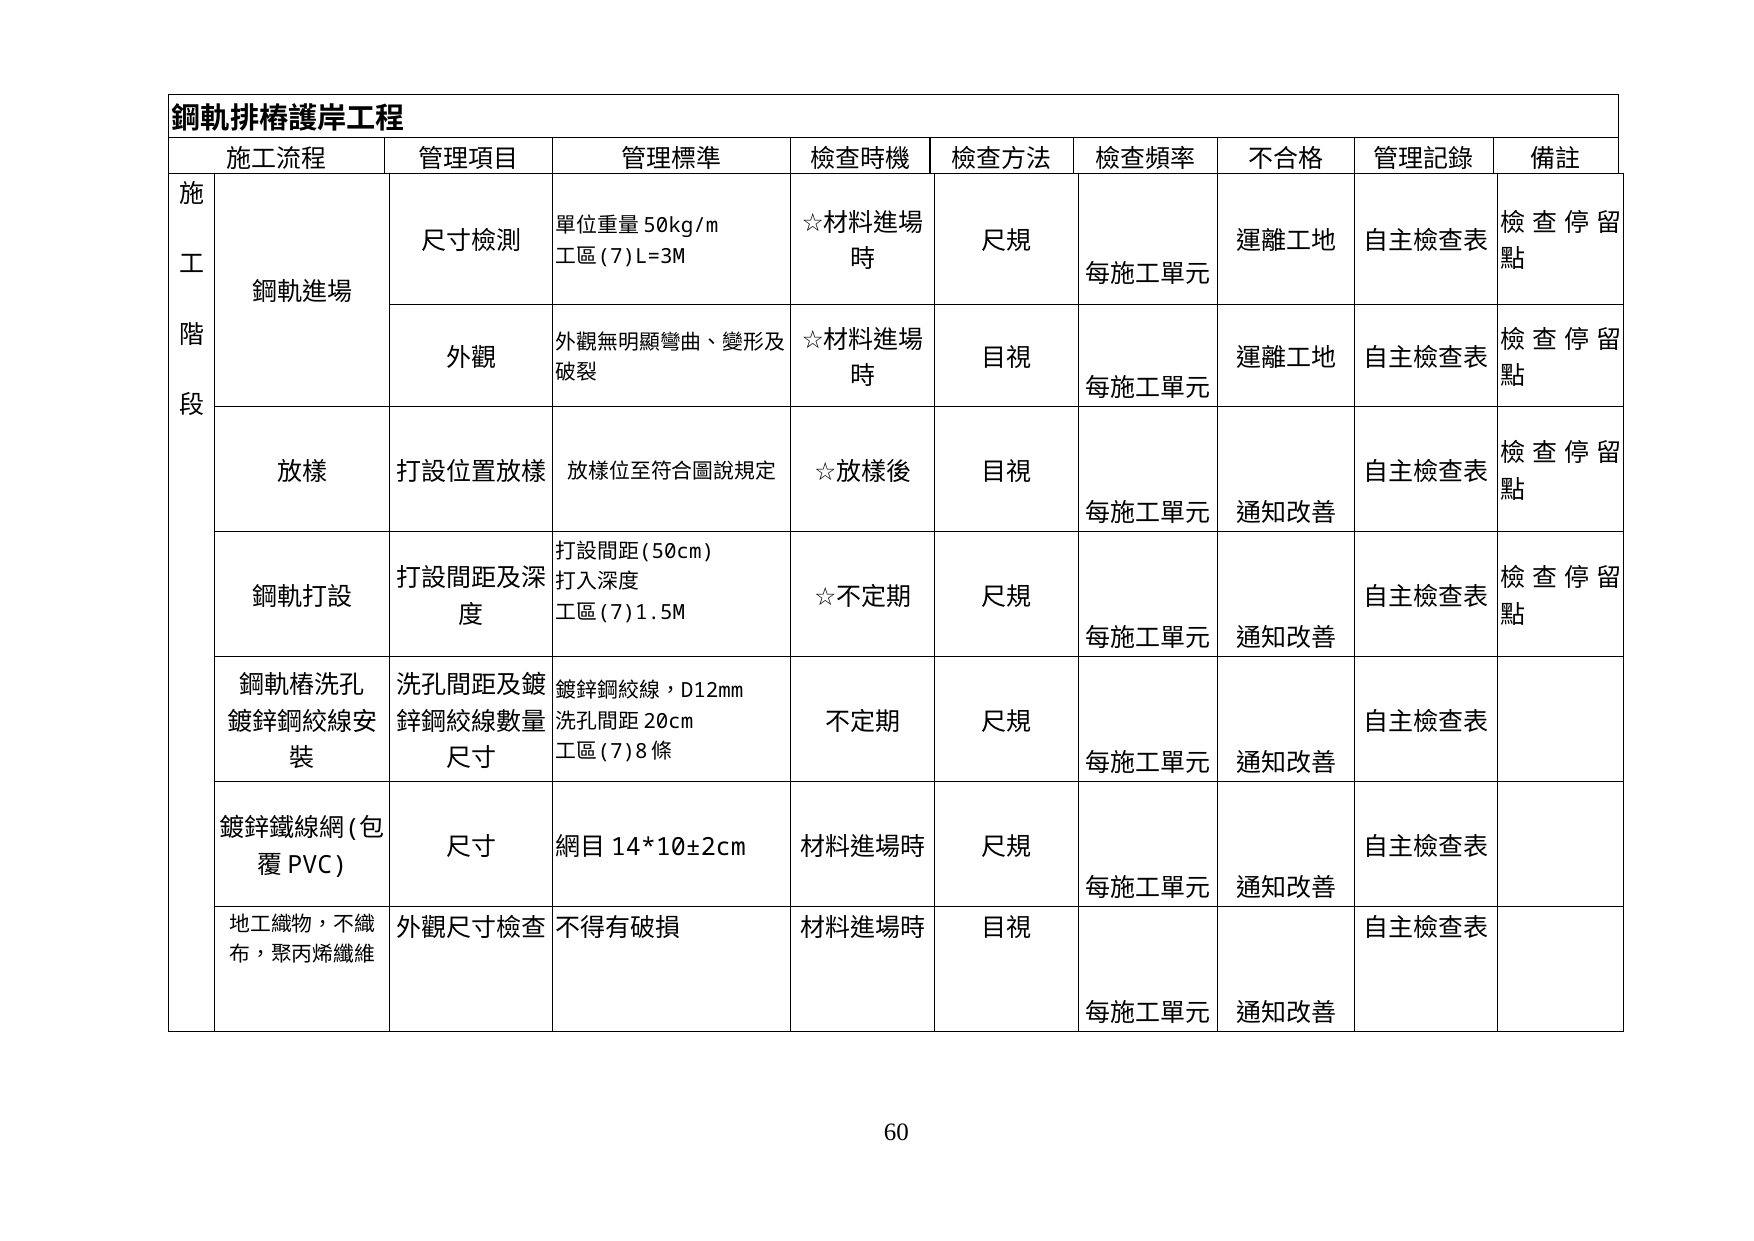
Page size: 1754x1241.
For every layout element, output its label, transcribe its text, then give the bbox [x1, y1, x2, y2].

table_cell 鋼軌樁洗孔 鍍鋅鋼絞線安裝 [215, 657, 389, 781]
table_cell 目視 [935, 907, 1078, 1031]
table_cell 打設間距及深度 [390, 532, 552, 656]
table_cell 目視 [935, 407, 1078, 531]
table_cell [1498, 782, 1623, 906]
table_cell 檢查頻率 [1074, 138, 1217, 173]
table_cell 通知改善 [1218, 657, 1354, 781]
table_cell 運離工地 [1218, 305, 1354, 406]
table_cell 尺寸檢測 [390, 174, 552, 304]
table_cell 鋼軌打設 [215, 532, 389, 656]
table_cell 通知改善 [1218, 782, 1354, 906]
table_cell 地工織物，不織布，聚丙烯纖維 [215, 907, 389, 1031]
table_cell 放樣位至符合圖說規定 [553, 407, 790, 531]
table_cell 洗孔間距及鍍鋅鋼絞線數量尺寸 [390, 657, 552, 781]
table_cell 尺規 [935, 657, 1078, 781]
table_cell 鍍鋅鋼絞線，D12mm 洗孔間距20cm 工區(7)8條 [553, 657, 790, 781]
table_cell 自主檢查表 [1355, 907, 1497, 1031]
table_cell 外觀 [390, 305, 552, 406]
table_cell 自主檢查表 [1355, 174, 1497, 304]
table_cell 檢查方法 [931, 138, 1073, 173]
table_cell 管理記錄 [1355, 138, 1493, 173]
table_cell 單位重量50kg/m 工區(7)L=3M [553, 174, 790, 304]
table_cell ☆放樣後 [791, 407, 934, 531]
table_cell 檢查停留點 [1498, 305, 1623, 406]
table_cell 管理標準 [553, 138, 790, 173]
table_cell 通知改善 [1218, 407, 1354, 531]
table_cell 打設位置放樣 [390, 407, 552, 531]
table_cell 檢查停留點 [1498, 407, 1623, 531]
table_cell 放樣 [215, 407, 389, 531]
table_cell 尺寸 [390, 782, 552, 906]
table_cell 目視 [935, 305, 1078, 406]
table_cell 檢查時機 [791, 138, 929, 173]
table_header 鋼軌排樁護岸工程 [169, 95, 1618, 137]
table_cell 打設間距(50cm) 打入深度 工區(7)1.5M [553, 532, 790, 656]
table_cell 每施工單元 [1079, 532, 1217, 656]
table_cell 每施工單元 [1079, 174, 1217, 304]
table_cell 每施工單元 [1079, 782, 1217, 906]
table_cell 材料進場時 [791, 782, 934, 906]
table_cell 尺規 [935, 174, 1078, 304]
table_cell 外觀無明顯彎曲、變形及破裂 [553, 305, 790, 406]
table_cell 自主檢查表 [1355, 657, 1497, 781]
table_cell 不定期 [791, 657, 934, 781]
table_cell 施工流程 [169, 138, 384, 173]
table_cell 自主檢查表 [1355, 407, 1497, 531]
table_cell 鍍鋅鐵線網(包覆PVC) [215, 782, 389, 906]
table_cell 外觀尺寸檢查 [390, 907, 552, 1031]
table_cell 每施工單元 [1079, 657, 1217, 781]
table_header [1619, 94, 1624, 137]
table_cell 施 工 階 段 [169, 174, 214, 1031]
table_cell ☆材料進場時 [791, 174, 934, 304]
table_cell 鋼軌進場 [215, 174, 389, 406]
table_cell 管理項目 [385, 138, 552, 173]
table_cell 自主檢查表 [1355, 305, 1497, 406]
table_cell 不合格 之處理 [1218, 138, 1354, 173]
table_cell 自主檢查表 [1355, 782, 1497, 906]
table_cell 不得有破損 [553, 907, 790, 1031]
table_cell [1498, 907, 1623, 1031]
table_cell 檢查停留點 [1498, 174, 1623, 304]
table_cell ☆材料進場時 [791, 305, 934, 406]
table_cell ☆不定期 [791, 532, 934, 656]
table_cell 材料進場時 [791, 907, 934, 1031]
table_cell 通知改善 [1218, 532, 1354, 656]
table_cell 每施工單元 [1079, 907, 1217, 1031]
table_cell [1619, 137, 1624, 173]
table_cell 通知改善 [1218, 907, 1354, 1031]
table_cell 網目14*10±2cm [553, 782, 790, 906]
table_cell 尺規 [935, 532, 1078, 656]
table_cell 每施工單元 [1079, 305, 1217, 406]
table_cell 自主檢查表 [1355, 532, 1497, 656]
table_cell 檢查停留點 [1498, 532, 1623, 656]
table_cell 每施工單元 [1079, 407, 1217, 531]
table_cell [1498, 657, 1623, 781]
table_cell 運離工地 [1218, 174, 1354, 304]
table_cell 備註 [1494, 138, 1618, 173]
table_cell 尺規 [935, 782, 1078, 906]
